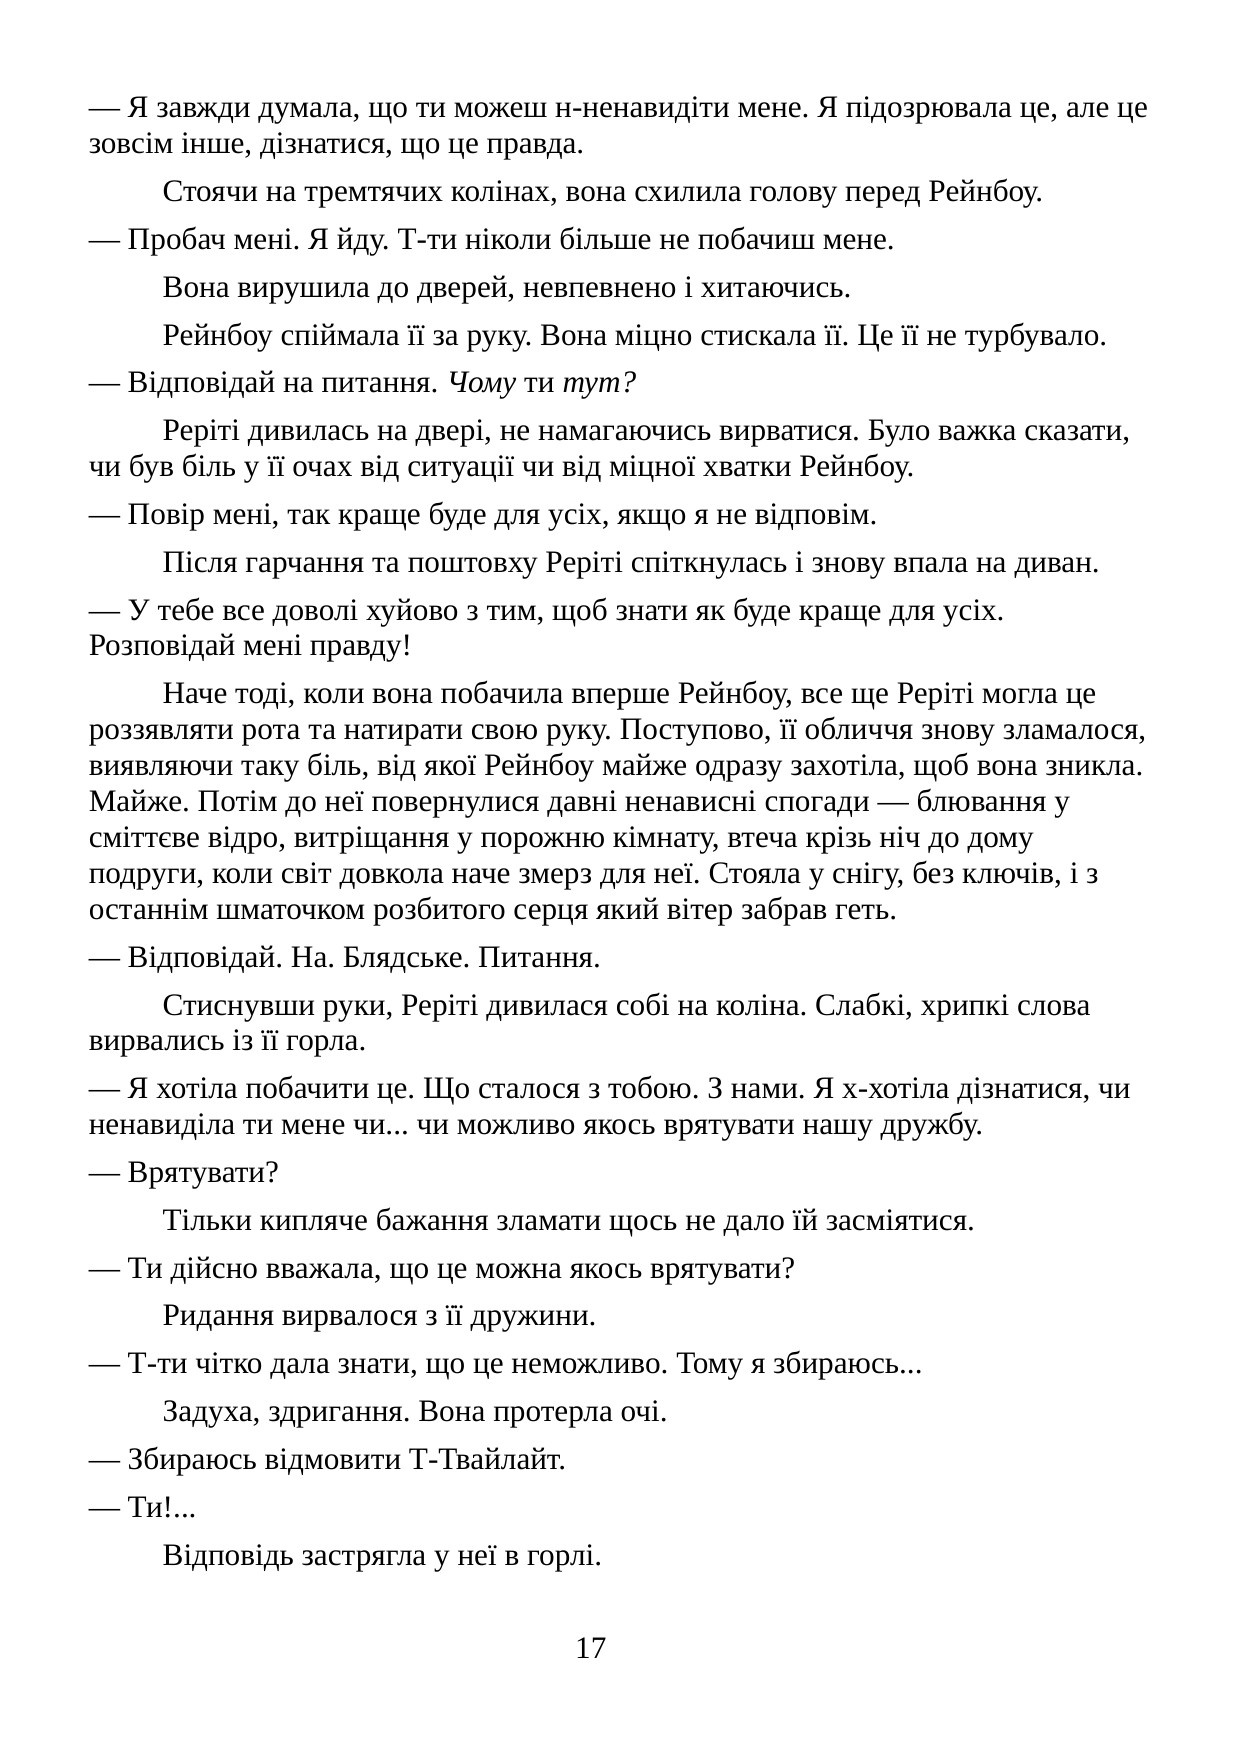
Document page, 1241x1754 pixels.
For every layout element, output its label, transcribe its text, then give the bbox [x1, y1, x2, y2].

text — Ти дійсно вважала, що це можна якось врятувати? [88, 1249, 1152, 1285]
text Тільки кипляче бажання зламати щось не дало їй засміятися. [88, 1201, 1152, 1237]
text Наче тоді, коли вона побачила вперше Рейнбоу, все ще Реріті могла це роззявляти рота та натирати свою руку. Поступово, її обличчя знову зламалося, виявляючи таку біль, від якої Рейнбоу майже одразу захотіла, щоб вона зникла. Майже. Потім до неї повернулися давні ненависні спогади — блювання у сміттєве відро, витріщання у порожню кімнату, втеча крізь ніч до дому подруги, коли світ довкола наче змерз для неї. Стояла у снігу, без ключів, і з останнім шматочком розбитого серця який вітер забрав геть. [88, 674, 1152, 926]
text Вона вирушила до дверей, невпевнено і хитаючись. [88, 268, 1152, 304]
text Після гарчання та поштовху Реріті спіткнулась і знову впала на диван. [88, 543, 1152, 579]
text Стоячи на тремтячих колінах, вона схилила голову перед Рейнбоу. [88, 172, 1152, 208]
text Відповідь застрягла у неї в горлі. [88, 1536, 1152, 1572]
text — Я хотіла побачити це. Що сталося з тобою. З нами. Я х-хотіла дізнатися, чи ненавиділа ти мене чи... чи можливо якось врятувати нашу дружбу. [88, 1069, 1152, 1141]
text — Збираюсь відмовити Т-Твайлайт. [88, 1440, 1152, 1476]
text Задуха, здригання. Вона протерла очі. [88, 1392, 1152, 1428]
text — Відповідай. На. Блядське. Питання. [88, 938, 1152, 974]
text Стиснувши руки, Реріті дивилася собі на коліна. Слабкі, хрипкі слова вирвались із її горла. [88, 986, 1152, 1058]
text — Врятувати? [88, 1153, 1152, 1189]
text — Відповідай на питання. Чому ти тут? [88, 363, 1152, 399]
text — Повір мені, так краще буде для усіх, якщо я не відповім. [88, 495, 1152, 531]
text — Я завжди думала, що ти можеш н-ненавидіти мене. Я підозрювала це, але це зовсім інше, дізнатися, що це правда. [88, 88, 1152, 160]
text — Пробач мені. Я йду. Т-ти ніколи більше не побачиш мене. [88, 220, 1152, 256]
text Рейнбоу спіймала її за руку. Вона міцно стискала її. Це її не турбувало. [88, 316, 1152, 352]
text Реріті дивилась на двері, не намагаючись вирватися. Було важка сказати, чи був біль у її очах від ситуації чи від міцної хватки Рейнбоу. [88, 411, 1152, 483]
text — У тебе все доволі хуйово з тим, щоб знати як буде краще для усіх. Розповідай мені правду! [88, 591, 1152, 663]
text — Т-ти чітко дала знати, що це неможливо. Тому я збираюсь... [88, 1344, 1152, 1380]
text — Ти!... [88, 1488, 1152, 1524]
text Ридання вирвалося з її дружини. [88, 1297, 1152, 1333]
